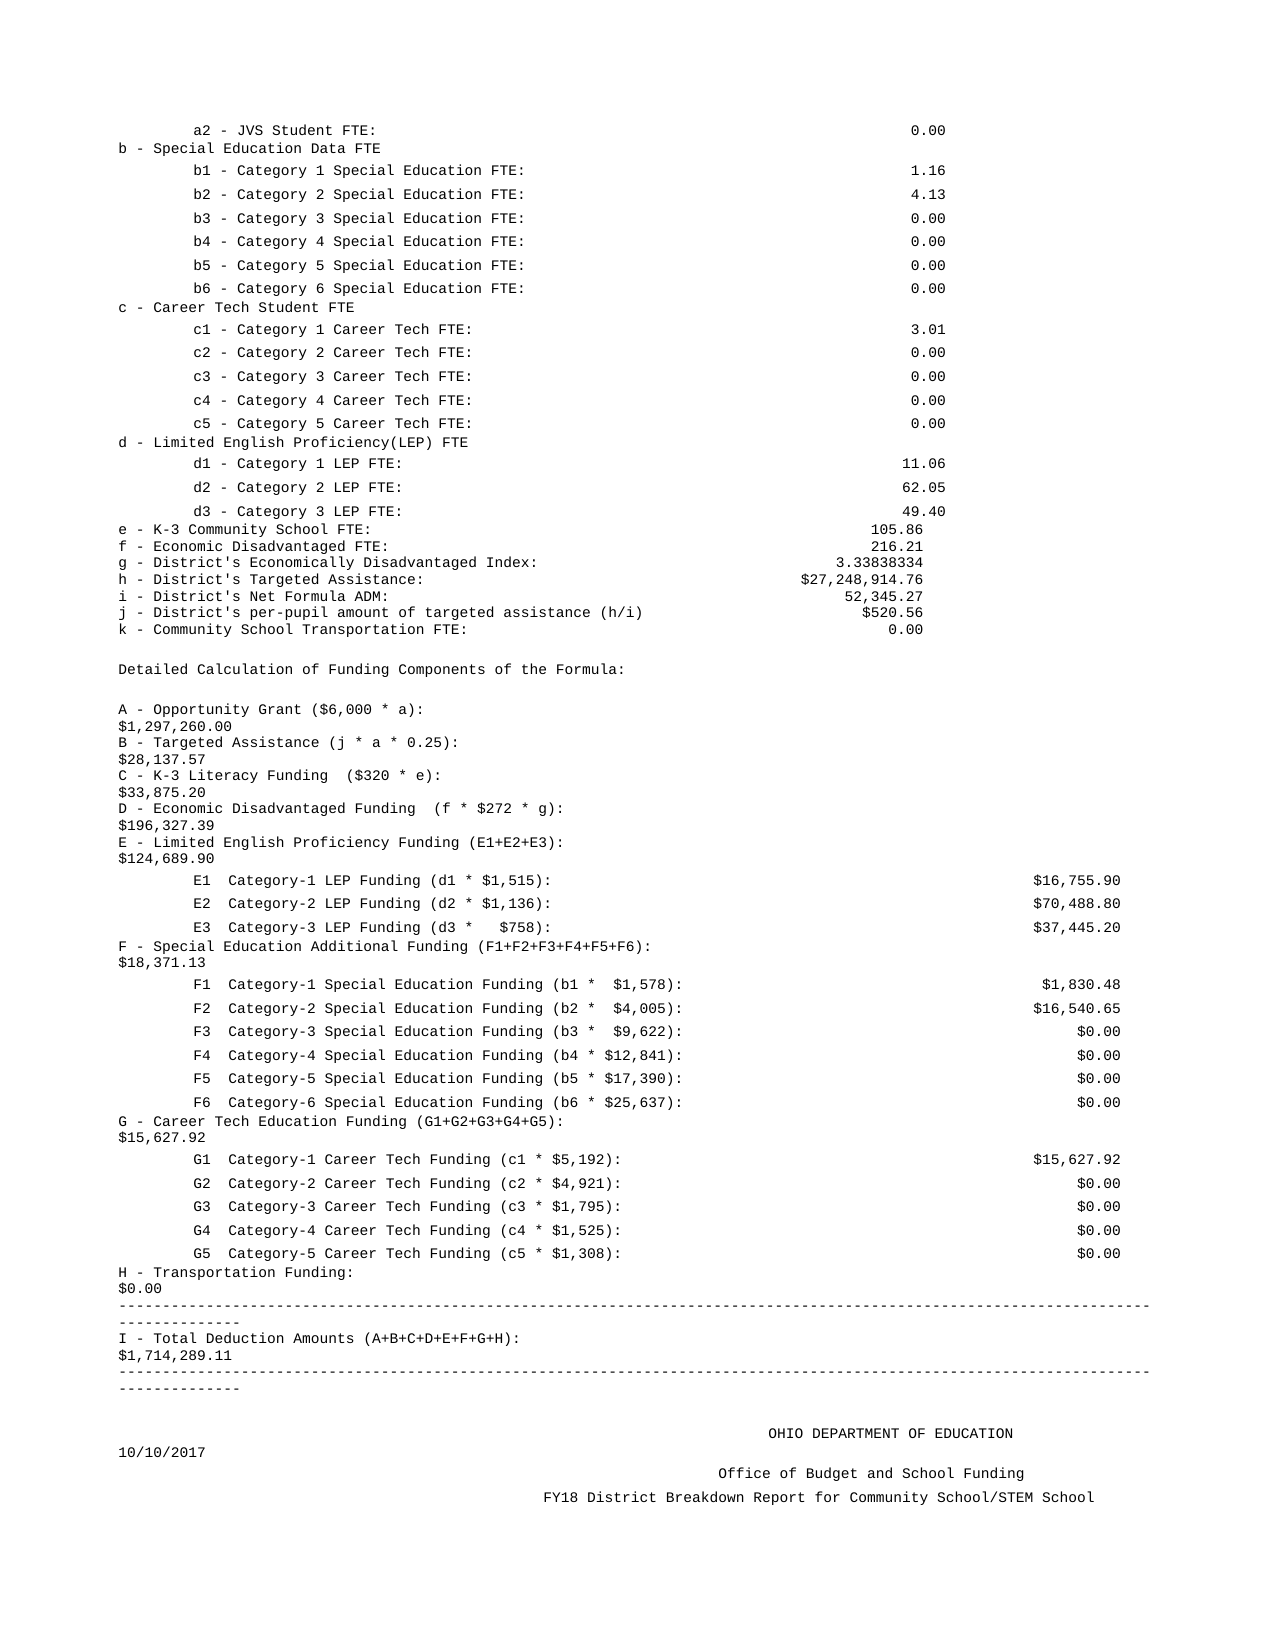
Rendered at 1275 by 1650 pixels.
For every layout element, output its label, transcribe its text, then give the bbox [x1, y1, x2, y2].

text d3 - Category 3 LEP FTE: 49.40 [118, 499, 1157, 522]
text E3 Category-3 LEP Funding (d3 * $758): $37,445.20 [118, 915, 1157, 939]
text c1 - Category 1 Career Tech FTE: 3.01 [118, 317, 1157, 340]
text h - District's Targeted Assistance: $27,248,914.76 [118, 572, 1157, 589]
text b3 - Category 3 Special Education FTE: 0.00 [118, 206, 1157, 229]
text C - K-3 Literacy Funding ($320 * e): $33,875.20 [118, 768, 1157, 802]
text F4 Category-4 Special Education Funding (b4 * $12,841): $0.00 [118, 1043, 1157, 1067]
text ------------------------------------------------------------------------------------------------------------------------------------ [118, 1298, 1157, 1331]
text G - Career Tech Education Funding (G1+G2+G3+G4+G5): $15,627.92 [118, 1114, 1157, 1147]
text Detailed Calculation of Funding Components of the Formula: [118, 662, 1157, 679]
text F3 Category-3 Special Education Funding (b3 * $9,622): $0.00 [118, 1019, 1157, 1043]
text a2 - JVS Student FTE: 0.00 [118, 118, 1157, 142]
text Office of Budget and School Funding [118, 1462, 1157, 1485]
text b4 - Category 4 Special Education FTE: 0.00 [118, 229, 1157, 253]
text E - Limited English Proficiency Funding (E1+E2+E3): $124,689.90 [118, 835, 1157, 868]
text F - Special Education Additional Funding (F1+F2+F3+F4+F5+F6): $18,371.13 [118, 939, 1157, 972]
text d2 - Category 2 LEP FTE: 62.05 [118, 475, 1157, 499]
text c5 - Category 5 Career Tech FTE: 0.00 [118, 411, 1157, 435]
text E1 Category-1 LEP Funding (d1 * $1,515): $16,755.90 [118, 868, 1157, 892]
text f - Economic Disadvantaged FTE: 216.21 [118, 539, 1157, 556]
text FY18 District Breakdown Report for Community School/STEM School [118, 1485, 1157, 1509]
text I - Total Deduction Amounts (A+B+C+D+E+F+G+H): $1,714,289.11 [118, 1331, 1157, 1364]
text A - Opportunity Grant ($6,000 * a): $1,297,260.00 [118, 702, 1157, 735]
text k - Community School Transportation FTE: 0.00 [118, 622, 1157, 638]
text c2 - Category 2 Career Tech FTE: 0.00 [118, 340, 1157, 364]
text D - Economic Disadvantaged Funding (f * $272 * g): $196,327.39 [118, 802, 1157, 835]
text e - K-3 Community School FTE: 105.86 [118, 522, 1157, 539]
text c3 - Category 3 Career Tech FTE: 0.00 [118, 364, 1157, 388]
text F1 Category-1 Special Education Funding (b1 * $1,578): $1,830.48 [118, 972, 1157, 996]
text F2 Category-2 Special Education Funding (b2 * $4,005): $16,540.65 [118, 996, 1157, 1019]
text G2 Category-2 Career Tech Funding (c2 * $4,921): $0.00 [118, 1171, 1157, 1194]
text b2 - Category 2 Special Education FTE: 4.13 [118, 182, 1157, 206]
text b - Special Education Data FTE [118, 142, 1157, 158]
text G5 Category-5 Career Tech Funding (c5 * $1,308): $0.00 [118, 1242, 1157, 1265]
text b5 - Category 5 Special Education FTE: 0.00 [118, 253, 1157, 277]
text OHIO DEPARTMENT OF EDUCATION 10/10/2017 [118, 1421, 1157, 1462]
text c - Career Tech Student FTE [118, 300, 1157, 317]
text H - Transportation Funding: $0.00 [118, 1265, 1157, 1298]
text F6 Category-6 Special Education Funding (b6 * $25,637): $0.00 [118, 1090, 1157, 1114]
text i - District's Net Formula ADM: 52,345.27 [118, 589, 1157, 605]
text B - Targeted Assistance (j * a * 0.25): $28,137.57 [118, 735, 1157, 768]
text g - District's Economically Disadvantaged Index: 3.33838334 [118, 556, 1157, 572]
text G4 Category-4 Career Tech Funding (c4 * $1,525): $0.00 [118, 1218, 1157, 1242]
text E2 Category-2 LEP Funding (d2 * $1,136): $70,488.80 [118, 892, 1157, 915]
text b1 - Category 1 Special Education FTE: 1.16 [118, 158, 1157, 182]
text G1 Category-1 Career Tech Funding (c1 * $5,192): $15,627.92 [118, 1147, 1157, 1171]
text d1 - Category 1 LEP FTE: 11.06 [118, 452, 1157, 475]
text c4 - Category 4 Career Tech FTE: 0.00 [118, 388, 1157, 411]
text b6 - Category 6 Special Education FTE: 0.00 [118, 277, 1157, 300]
text j - District's per-pupil amount of targeted assistance (h/i) $520.56 [118, 605, 1157, 622]
text G3 Category-3 Career Tech Funding (c3 * $1,795): $0.00 [118, 1194, 1157, 1218]
text ------------------------------------------------------------------------------------------------------------------------------------ [118, 1364, 1157, 1398]
text d - Limited English Proficiency(LEP) FTE [118, 435, 1157, 452]
text F5 Category-5 Special Education Funding (b5 * $17,390): $0.00 [118, 1067, 1157, 1090]
